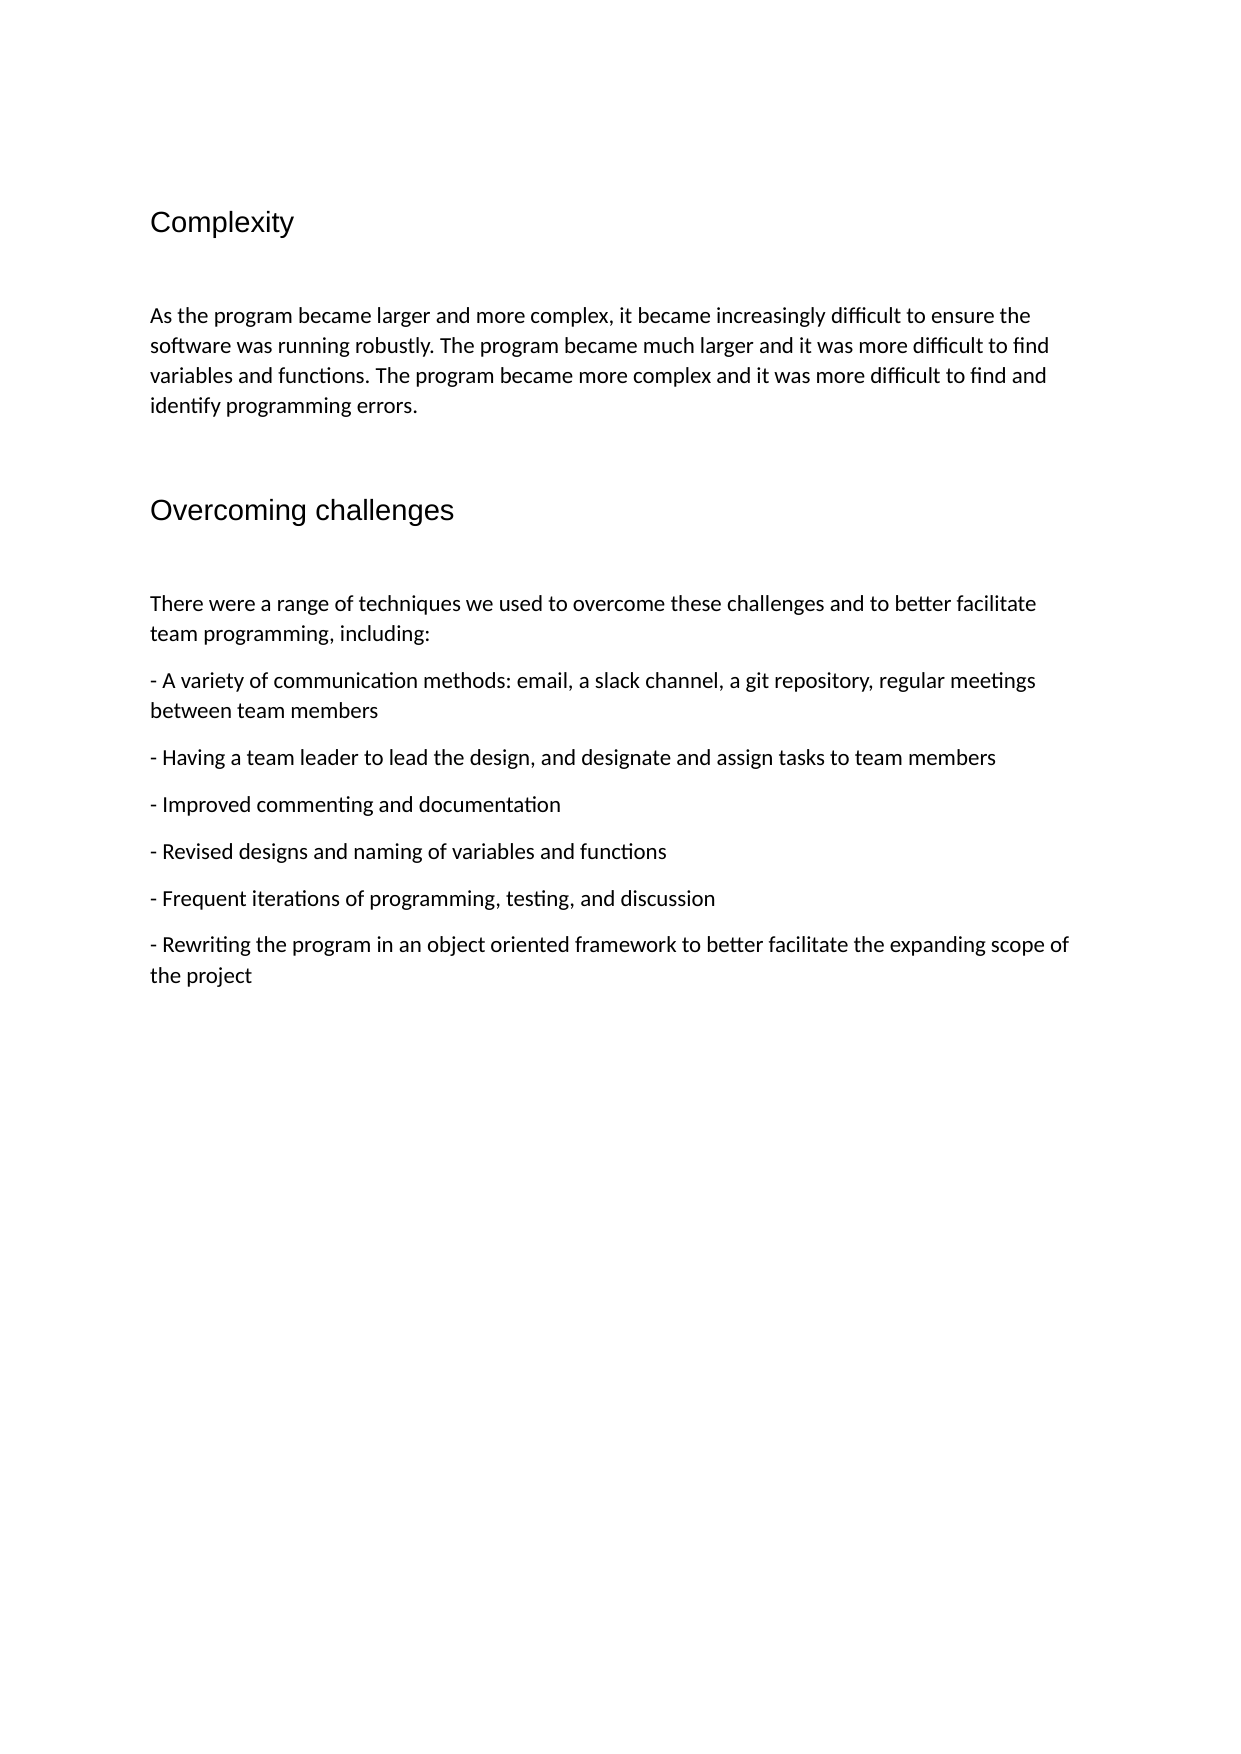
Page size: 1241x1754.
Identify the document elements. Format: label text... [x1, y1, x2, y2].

text - Revised designs and naming of variables and functions [150, 837, 1090, 865]
text - Improved commenting and documentation [150, 790, 1090, 818]
subtitle Complexity [150, 205, 1090, 239]
subtitle Overcoming challenges [150, 493, 1090, 527]
text - Rewriting the program in an object oriented framework to better facilitate the expanding scope of the project [150, 931, 1090, 989]
text - A variety of communication methods: email, a slack channel, a git repository, regular meetings between team members [150, 666, 1090, 724]
text As the program became larger and more complex, it became increasingly difficult to ensure the software was running robustly. The program became much larger and it was more difficult to find variables and functions. The program became more complex and it was more difficult to find and identify programming errors. [150, 301, 1090, 419]
text - Having a team leader to lead the design, and designate and assign tasks to team members [150, 743, 1090, 771]
text - Frequent iterations of programming, testing, and discussion [150, 884, 1090, 912]
text There were a range of techniques we used to overcome these challenges and to better facilitate team programming, including: [150, 589, 1090, 647]
